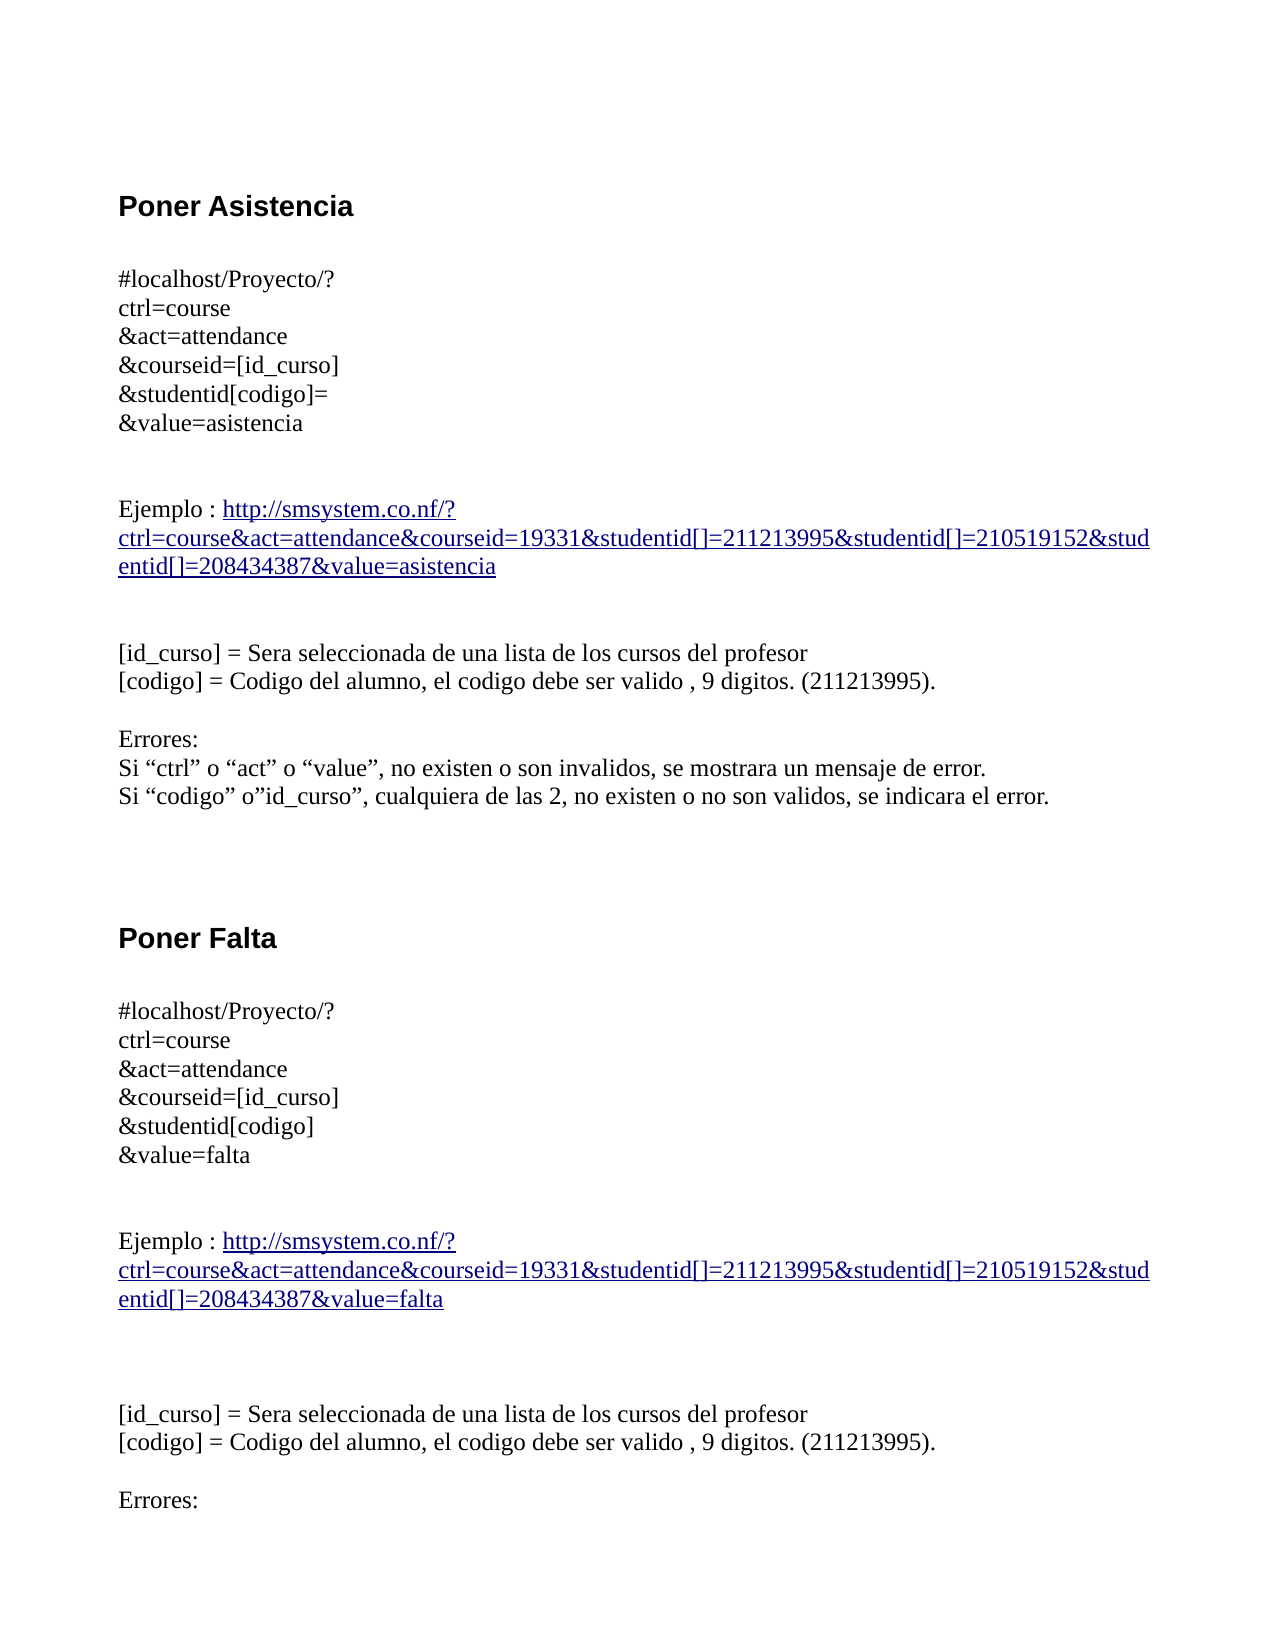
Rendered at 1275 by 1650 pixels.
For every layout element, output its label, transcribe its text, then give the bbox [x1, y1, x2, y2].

text Errores: [118, 724, 1157, 753]
text [id_curso] = Sera seleccionada de una lista de los cursos del profesor [118, 1399, 1157, 1427]
text Si “codigo” o”id_curso”, cualquiera de las 2, no existen o no son validos, se indicara el error. [118, 781, 1157, 810]
text &courseid=[id_curso] [118, 350, 1157, 379]
text ctrl=course [118, 293, 1157, 321]
text &value=asistencia [118, 408, 1157, 436]
text &studentid[codigo]= [118, 379, 1157, 408]
text Si “ctrl” o “act” o “value”, no existen o son invalidos, se mostrara un mensaje de error. [118, 753, 1157, 781]
text ctrl=course [118, 1025, 1157, 1054]
subtitle Poner Asistencia [118, 189, 1157, 223]
text &studentid[codigo] [118, 1111, 1157, 1140]
text Ejemplo : http://smsystem.co.nf/?ctrl=course&act=attendance&courseid=19331&studentid[]=211213995&studentid[]=210519152&studentid[]=208434387&value=asistencia [118, 494, 1157, 580]
text &value=falta [118, 1140, 1157, 1169]
text #localhost/Proyecto/? [118, 996, 1157, 1025]
text &act=attendance [118, 1054, 1157, 1082]
text &act=attendance [118, 321, 1157, 350]
text Ejemplo : http://smsystem.co.nf/?ctrl=course&act=attendance&courseid=19331&studentid[]=211213995&studentid[]=210519152&studentid[]=208434387&value=falta [118, 1226, 1157, 1312]
text Errores: [118, 1485, 1157, 1514]
text #localhost/Proyecto/? [118, 264, 1157, 293]
text [codigo] = Codigo del alumno, el codigo debe ser valido , 9 digitos. (211213995). [118, 666, 1157, 695]
subtitle Poner Falta [118, 921, 1157, 955]
text [id_curso] = Sera seleccionada de una lista de los cursos del profesor [118, 638, 1157, 666]
text &courseid=[id_curso] [118, 1082, 1157, 1111]
text [codigo] = Codigo del alumno, el codigo debe ser valido , 9 digitos. (211213995). [118, 1427, 1157, 1456]
